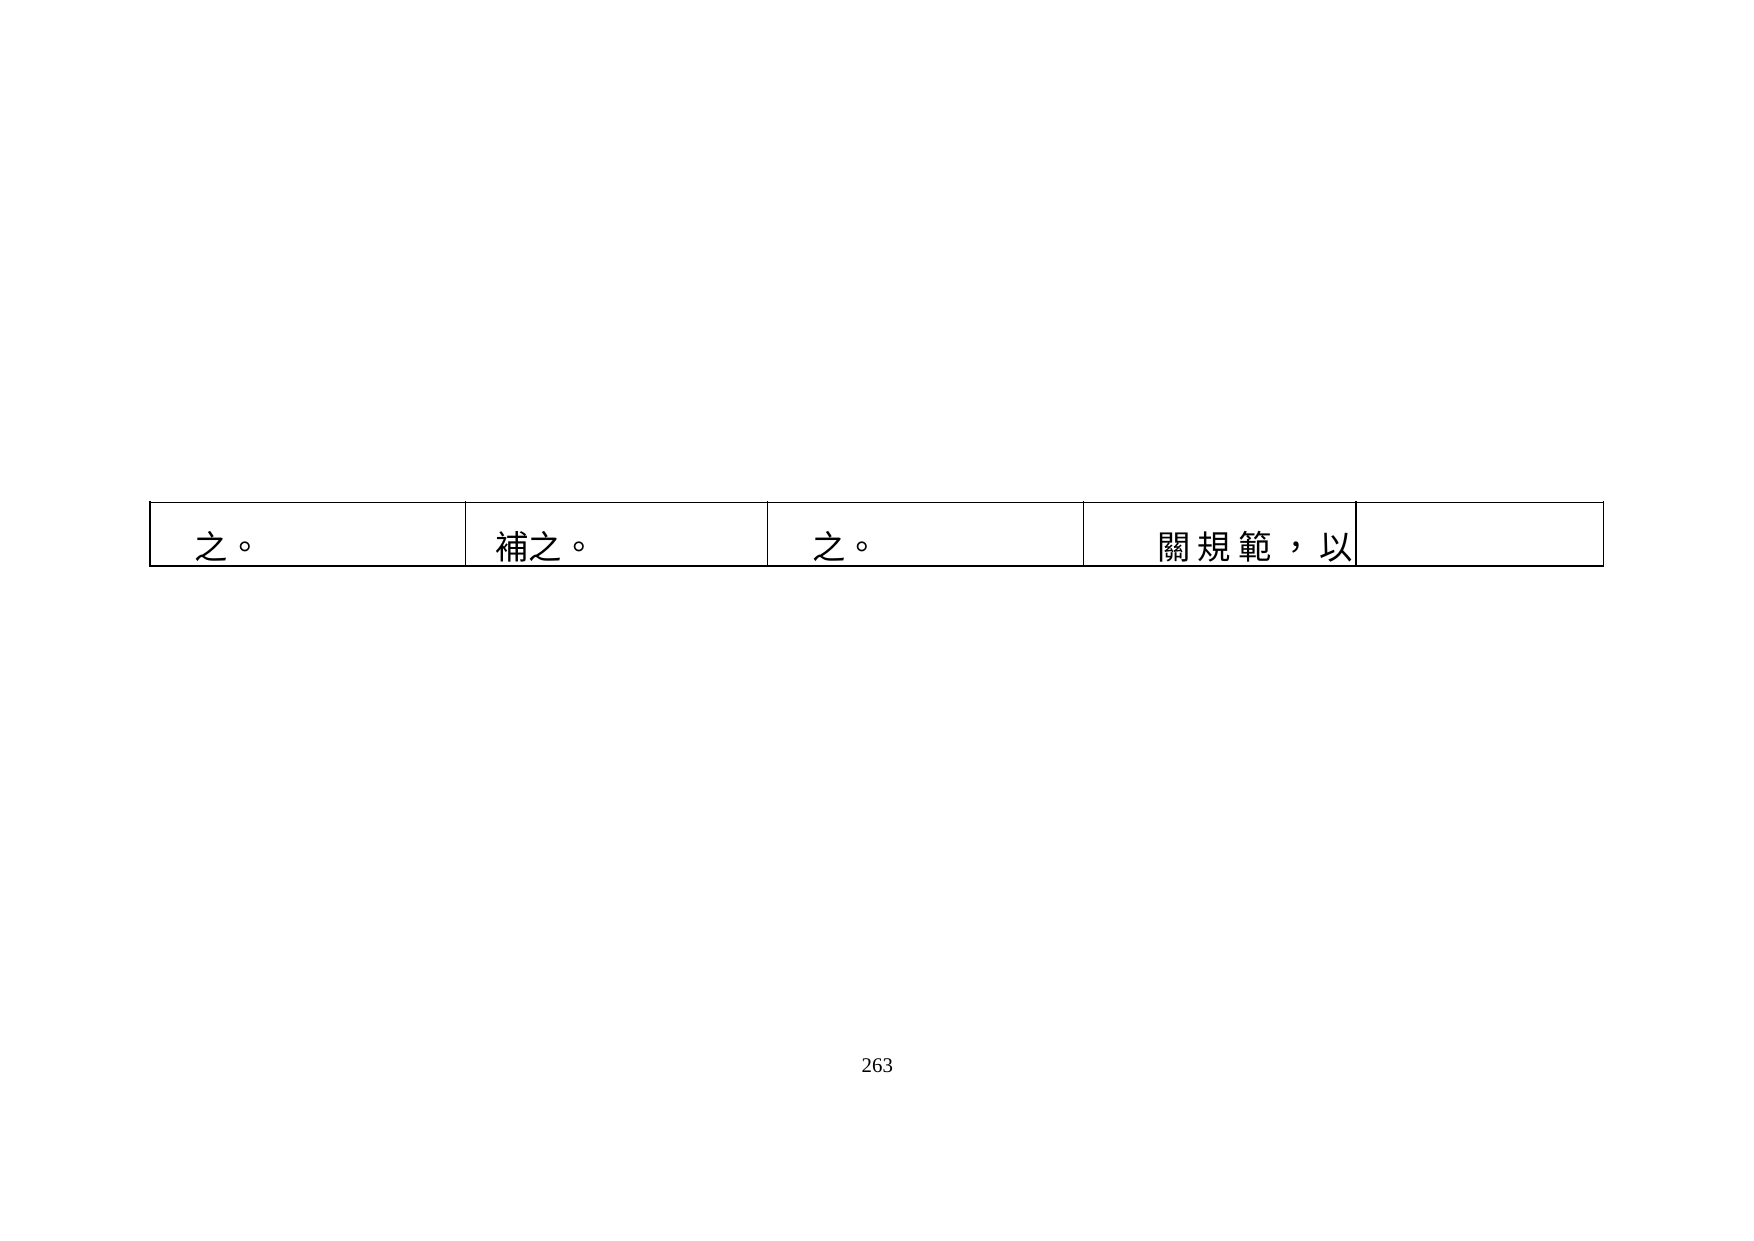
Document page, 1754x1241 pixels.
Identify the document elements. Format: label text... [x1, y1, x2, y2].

table_cell 之。 [768, 503, 1083, 565]
table_cell 補之。 [466, 503, 767, 565]
table_cell [1357, 503, 1603, 565]
table_cell 關規範，以 [1084, 503, 1355, 565]
table_cell 之。 [151, 503, 465, 565]
